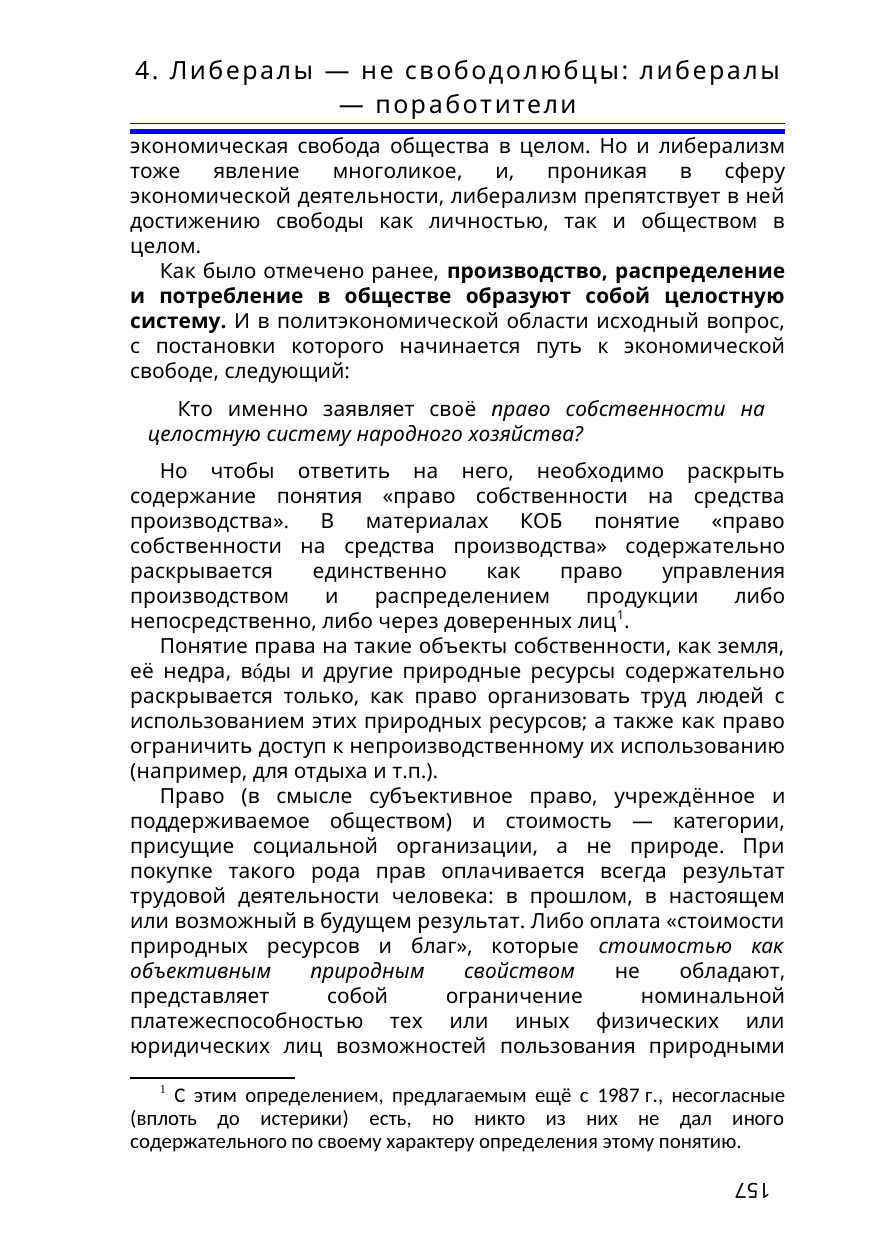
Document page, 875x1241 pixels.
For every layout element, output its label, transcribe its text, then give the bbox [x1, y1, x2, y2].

text Кто именно заявляет своё право собственности на целостную систему народного хозяйства? [148, 396, 768, 446]
text экономическая свобода общества в целом. Но и либерализм тоже явление многоликое, и, проникая в сферу экономической деятельности, либерализм препятствует в ней достижению свободы как личностью, так и обществом в целом. [130, 134, 785, 259]
text С этим определением, предлагаемым ещё с 1987 г., несогласные (вплоть до истерики) есть, но никто из них не дал иного содержательного по своему характеру определения этому понятию. [130, 1084, 785, 1153]
text Но чтобы ответить на него, необходимо раскрыть содержание понятия «право собственности на средства производства». В материалах КОБ понятие «право собственности на средства производства» содержательно раскрывается единственно как право управления производством и распределением продукции либо непосредственно, либо через доверенных лиц. [130, 459, 785, 634]
text Право (в смысле субъективное право, учреждённое и поддерживаемое обществом) и стоимость — категории, присущие социальной организации, а не природе. При покупке такого рода прав оплачивается всегда результат трудовой деятельности человека: в прошлом, в настоящем или возможный в будущем результат. Либо оплата «стоимости природных ресурсов и благ», которые стоимостью как объективным природным свойством не обладают, представляет собой ограничение номинальной платежеспособностью тех или иных физических или юридических лиц возможностей пользования природными [130, 784, 785, 1059]
text Понятие права на такие объекты собственности, как земля, её недра, вóды и другие природные ресурсы содержательно раскрывается только, как право организовать труд людей с использованием этих природных ресурсов; а также как право ограничить доступ к непроизводственному их использованию (например, для отдыха и т.п.). [130, 634, 785, 784]
text Как было отмечено ранее, производство, распределение и потребление в обществе образуют собой целостную систему. И в политэкономической области исходный вопрос, с постановки которого начинается путь к экономической свободе, следующий: [130, 259, 785, 384]
